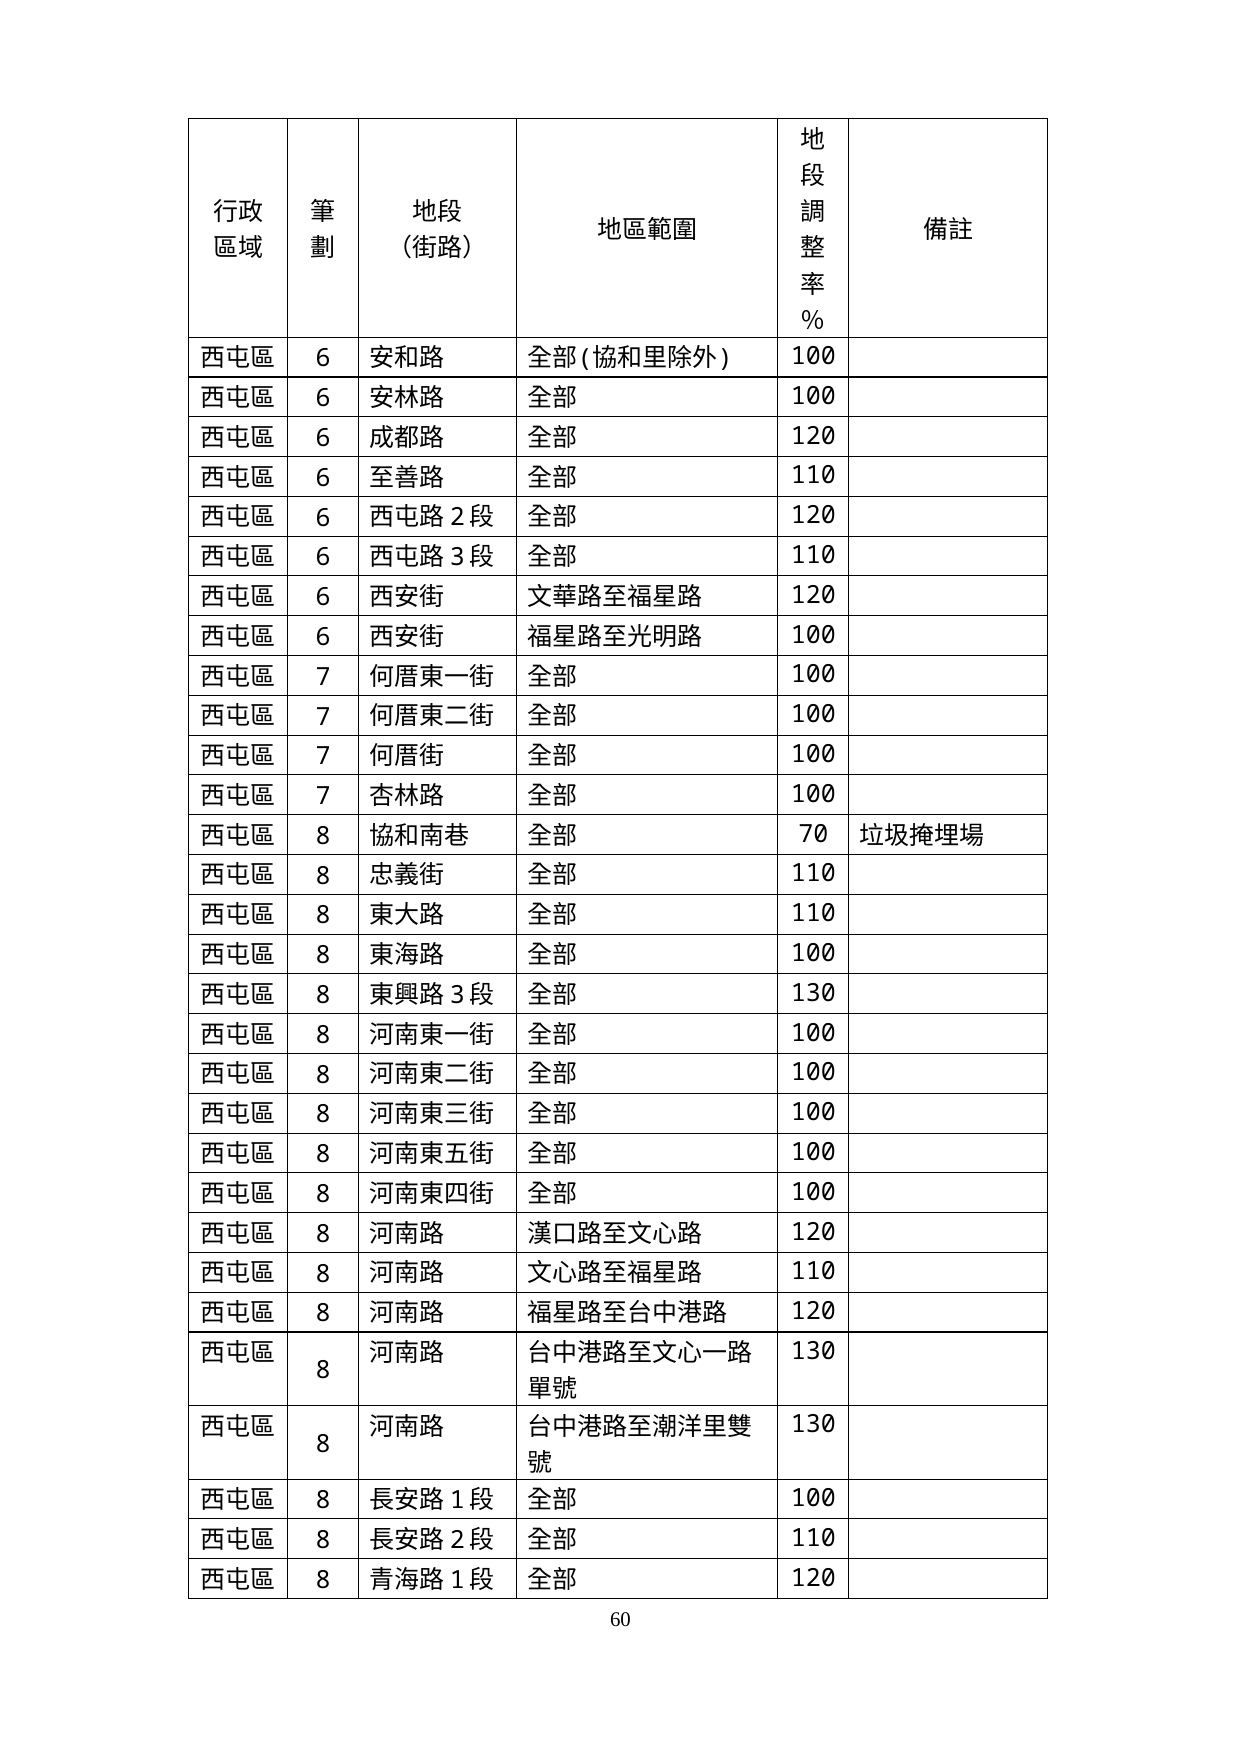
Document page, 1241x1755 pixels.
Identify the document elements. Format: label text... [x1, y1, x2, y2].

table_cell 至善路 [359, 457, 516, 496]
table_cell 青海路1段 [359, 1559, 516, 1598]
table_cell 西屯區 [189, 815, 287, 854]
table_cell 全部 [517, 974, 777, 1013]
table_cell 西屯區 [189, 417, 287, 456]
table_cell 西屯區 [189, 1333, 287, 1405]
table_cell 長安路1段 [359, 1480, 516, 1518]
table_cell 西屯區 [189, 935, 287, 973]
table_cell 全部 [517, 736, 777, 774]
table_cell 8 [288, 1559, 358, 1598]
table_cell [849, 378, 1047, 416]
table_cell [849, 775, 1047, 814]
table_cell [849, 1094, 1047, 1132]
table_cell [849, 1406, 1047, 1478]
table_cell 西屯區 [189, 1480, 287, 1518]
table_cell 110 [778, 537, 848, 575]
table_cell 100 [778, 935, 848, 973]
table_cell 安林路 [359, 378, 516, 416]
table_cell 8 [288, 974, 358, 1013]
table_cell 西屯區 [189, 1519, 287, 1558]
table_cell 協和南巷 [359, 815, 516, 854]
table_cell 台中港路至潮洋里雙號 [517, 1406, 777, 1478]
table_cell 何厝街 [359, 736, 516, 774]
table_cell 8 [288, 815, 358, 854]
table_cell 8 [288, 935, 358, 973]
table_cell 110 [778, 895, 848, 933]
table_cell 110 [778, 1519, 848, 1558]
table_cell 100 [778, 775, 848, 814]
table_cell 西屯區 [189, 1094, 287, 1132]
table_cell 6 [288, 417, 358, 456]
table_cell 西屯區 [189, 616, 287, 655]
table_cell 西屯區 [189, 974, 287, 1013]
table_cell 全部 [517, 1559, 777, 1598]
table_cell 100 [778, 378, 848, 416]
table_cell 全部 [517, 457, 777, 496]
table_cell 西屯區 [189, 576, 287, 615]
table_cell [849, 1173, 1047, 1212]
table_cell 漢口路至文心路 [517, 1213, 777, 1252]
table_cell 何厝東一街 [359, 656, 516, 695]
table_cell 70 [778, 815, 848, 854]
table_cell 全部 [517, 1014, 777, 1053]
table_cell 西屯區 [189, 895, 287, 933]
table_cell 全部 [517, 815, 777, 854]
table_cell 8 [288, 1333, 358, 1405]
table_cell 長安路2段 [359, 1519, 516, 1558]
table_cell [849, 1134, 1047, 1172]
table_cell 文華路至福星路 [517, 576, 777, 615]
table_cell 西屯區 [189, 775, 287, 814]
table_cell 西屯路3段 [359, 537, 516, 575]
table_cell 文心路至福星路 [517, 1253, 777, 1292]
table_cell 河南東三街 [359, 1094, 516, 1132]
table_cell [849, 696, 1047, 734]
table_cell 100 [778, 616, 848, 655]
table_cell 河南路 [359, 1406, 516, 1478]
table_cell 西屯區 [189, 537, 287, 575]
table_cell 河南路 [359, 1253, 516, 1292]
table_cell 河南東一街 [359, 1014, 516, 1053]
table_cell 西屯區 [189, 696, 287, 734]
table_cell [849, 457, 1047, 496]
table_cell 全部 [517, 855, 777, 894]
table_cell 河南東五街 [359, 1134, 516, 1172]
table_cell 100 [778, 1480, 848, 1518]
table_cell 100 [778, 1173, 848, 1212]
table_cell [849, 1054, 1047, 1093]
table_cell 成都路 [359, 417, 516, 456]
table_cell 120 [778, 497, 848, 536]
table_cell 110 [778, 1253, 848, 1292]
table_cell 東興路3段 [359, 974, 516, 1013]
table_cell 西安街 [359, 616, 516, 655]
table_cell 全部 [517, 417, 777, 456]
table_cell 8 [288, 1293, 358, 1331]
table_cell [849, 1480, 1047, 1518]
table_cell 130 [778, 1333, 848, 1405]
table_cell [849, 895, 1047, 933]
table_cell [849, 537, 1047, 575]
table_cell 全部(協和里除外) [517, 338, 777, 376]
table_cell 8 [288, 1406, 358, 1478]
table_cell 8 [288, 1213, 358, 1252]
table_cell 8 [288, 1094, 358, 1132]
table_cell 100 [778, 736, 848, 774]
table_cell 120 [778, 1293, 848, 1331]
table_header 行政 區域 [189, 119, 287, 337]
table_cell 東海路 [359, 935, 516, 973]
table_cell 100 [778, 1094, 848, 1132]
table_cell 120 [778, 417, 848, 456]
table_cell 130 [778, 1406, 848, 1478]
table_cell 東大路 [359, 895, 516, 933]
table_cell 全部 [517, 1519, 777, 1558]
table_cell 全部 [517, 935, 777, 973]
table_cell 福星路至光明路 [517, 616, 777, 655]
table_header 筆劃 [288, 119, 358, 337]
table_cell 西屯區 [189, 736, 287, 774]
table_cell 全部 [517, 775, 777, 814]
table_cell [849, 417, 1047, 456]
table_cell 6 [288, 616, 358, 655]
table_cell 8 [288, 1253, 358, 1292]
table_cell 西屯區 [189, 1253, 287, 1292]
table_cell [849, 736, 1047, 774]
table_cell 全部 [517, 1094, 777, 1132]
table_cell 6 [288, 497, 358, 536]
table_cell [849, 855, 1047, 894]
table_cell 西屯區 [189, 1559, 287, 1598]
table_cell 8 [288, 1014, 358, 1053]
table_cell 全部 [517, 895, 777, 933]
table_cell [849, 1014, 1047, 1053]
table_cell 西屯區 [189, 497, 287, 536]
table_cell 120 [778, 576, 848, 615]
table_cell 西屯區 [189, 1134, 287, 1172]
table_cell 110 [778, 855, 848, 894]
table_cell 7 [288, 656, 358, 695]
table_cell 西屯區 [189, 378, 287, 416]
table_cell 6 [288, 338, 358, 376]
table_cell 6 [288, 576, 358, 615]
table_cell 全部 [517, 696, 777, 734]
table_header 地區範圍 [517, 119, 777, 337]
table_cell [849, 1559, 1047, 1598]
table_cell 河南路 [359, 1333, 516, 1405]
table_cell 西屯區 [189, 338, 287, 376]
table_cell 100 [778, 1134, 848, 1172]
table_cell 河南路 [359, 1293, 516, 1331]
table_cell 100 [778, 1014, 848, 1053]
table_cell 6 [288, 537, 358, 575]
table_cell 7 [288, 696, 358, 734]
table_cell 河南路 [359, 1213, 516, 1252]
table_cell 7 [288, 775, 358, 814]
table_cell 130 [778, 974, 848, 1013]
table_cell 110 [778, 457, 848, 496]
table_cell 河南東四街 [359, 1173, 516, 1212]
table_cell 8 [288, 1134, 358, 1172]
table_cell 全部 [517, 537, 777, 575]
table_cell [849, 338, 1047, 376]
table_cell 8 [288, 1519, 358, 1558]
table_cell 西屯區 [189, 855, 287, 894]
table_cell 全部 [517, 1054, 777, 1093]
table_cell 全部 [517, 1134, 777, 1172]
table_cell 全部 [517, 497, 777, 536]
table_cell 8 [288, 1480, 358, 1518]
table_cell 100 [778, 338, 848, 376]
table_cell [849, 576, 1047, 615]
table_cell 安和路 [359, 338, 516, 376]
table_cell 全部 [517, 1480, 777, 1518]
table_cell 西安街 [359, 576, 516, 615]
table_cell 7 [288, 736, 358, 774]
table_cell 垃圾掩埋場 [849, 815, 1047, 854]
table_cell [849, 1519, 1047, 1558]
table_cell [849, 1253, 1047, 1292]
table_cell [849, 497, 1047, 536]
table_cell 西屯區 [189, 1014, 287, 1053]
table_cell 西屯區 [189, 656, 287, 695]
table_cell 全部 [517, 378, 777, 416]
table_cell [849, 935, 1047, 973]
table_cell 何厝東二街 [359, 696, 516, 734]
table_cell 全部 [517, 1173, 777, 1212]
table_cell 西屯區 [189, 1406, 287, 1478]
table_cell 西屯區 [189, 1293, 287, 1331]
table_cell 西屯路2段 [359, 497, 516, 536]
table_cell 120 [778, 1559, 848, 1598]
table_cell 100 [778, 656, 848, 695]
table_cell 西屯區 [189, 1213, 287, 1252]
table_cell 西屯區 [189, 1173, 287, 1212]
table_header 地段 （街路） [359, 119, 516, 337]
table_cell 8 [288, 1173, 358, 1212]
table_cell 100 [778, 696, 848, 734]
table_cell [849, 1213, 1047, 1252]
table_cell [849, 1333, 1047, 1405]
table_header 地段調整率％ [778, 119, 848, 337]
table_cell 台中港路至文心一路單號 [517, 1333, 777, 1405]
table_cell 西屯區 [189, 457, 287, 496]
table_cell 忠義街 [359, 855, 516, 894]
table_cell 100 [778, 1054, 848, 1093]
table_cell 河南東二街 [359, 1054, 516, 1093]
table_cell 杏林路 [359, 775, 516, 814]
table_cell [849, 616, 1047, 655]
table_cell 福星路至台中港路 [517, 1293, 777, 1331]
table_cell [849, 656, 1047, 695]
table_cell 6 [288, 378, 358, 416]
table_cell 8 [288, 1054, 358, 1093]
table_cell 西屯區 [189, 1054, 287, 1093]
table_cell 全部 [517, 656, 777, 695]
table_cell 8 [288, 895, 358, 933]
table_cell 8 [288, 855, 358, 894]
table_cell [849, 974, 1047, 1013]
table_cell [849, 1293, 1047, 1331]
table_cell 120 [778, 1213, 848, 1252]
table_cell 6 [288, 457, 358, 496]
table_header 備註 [849, 119, 1047, 337]
